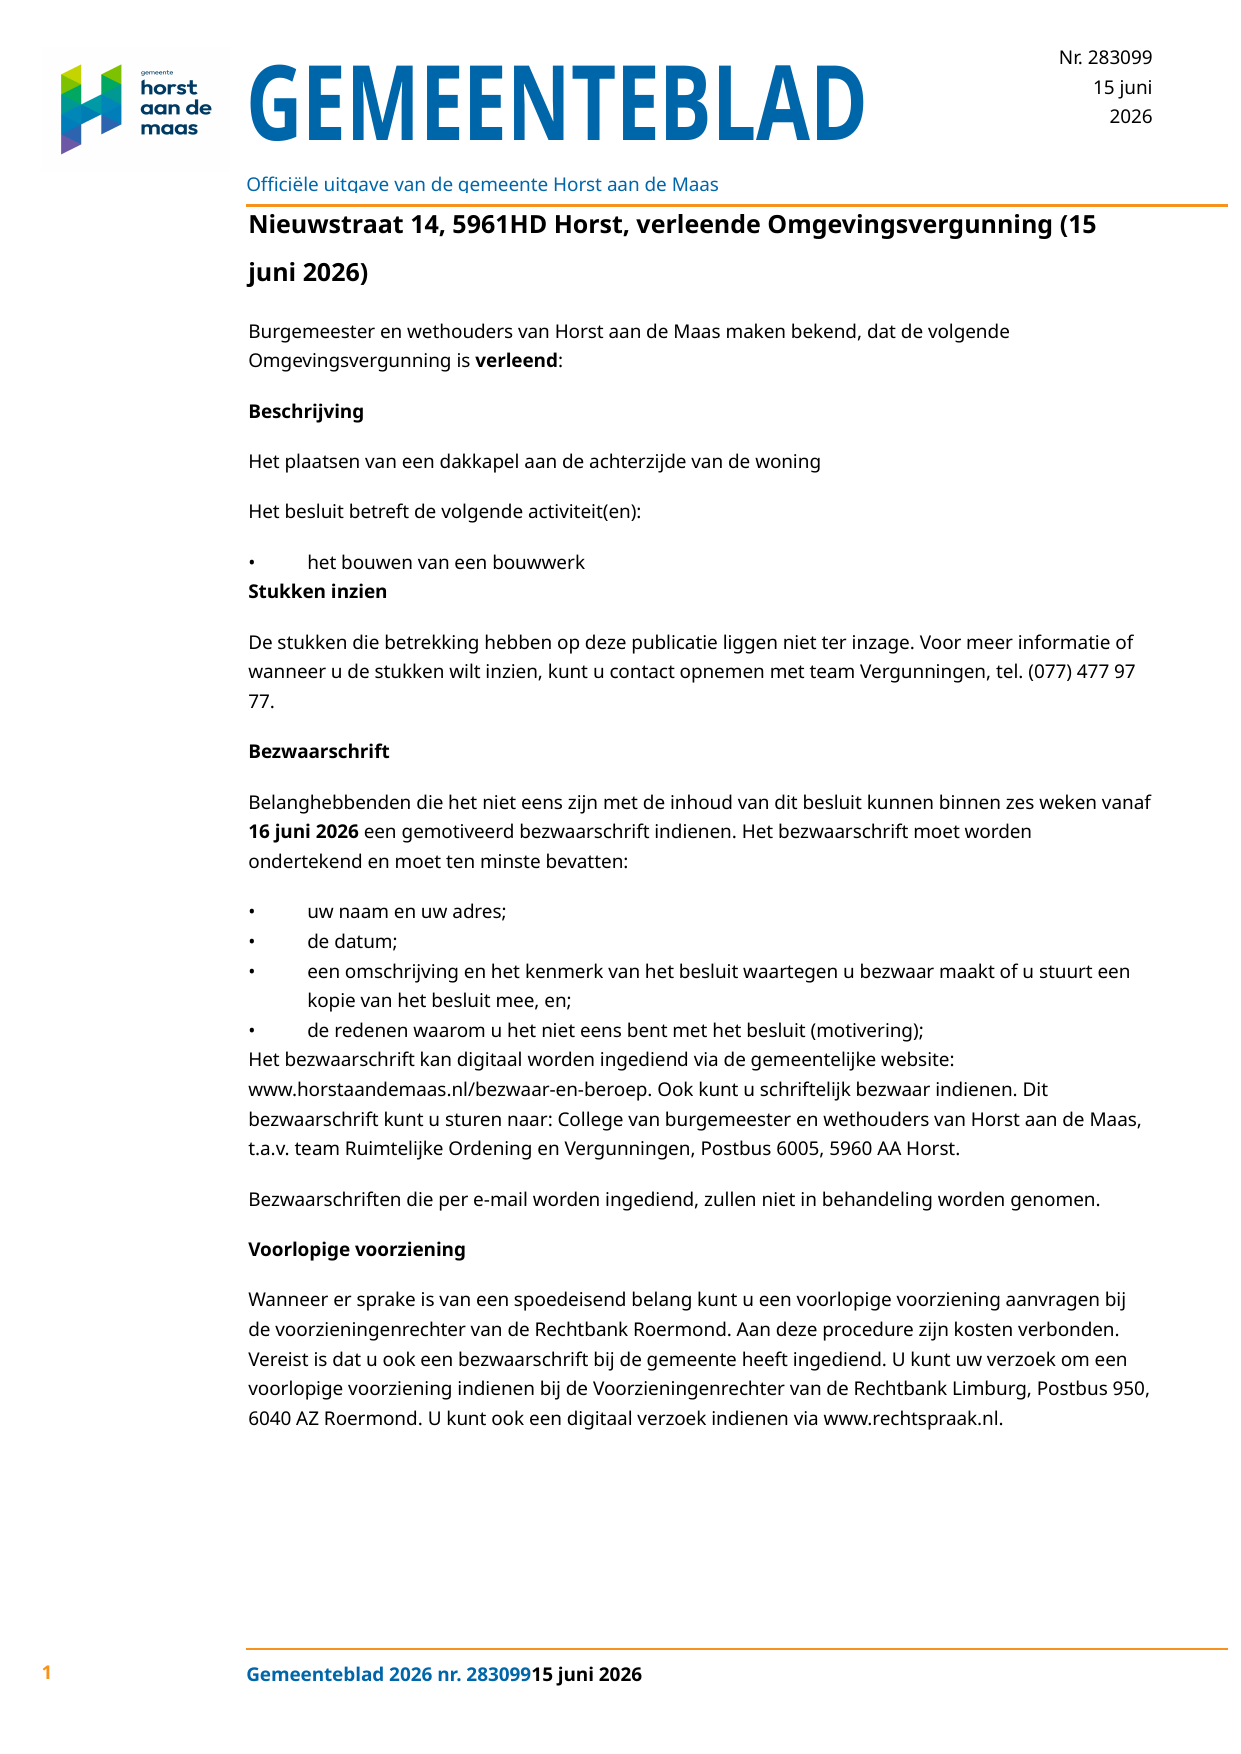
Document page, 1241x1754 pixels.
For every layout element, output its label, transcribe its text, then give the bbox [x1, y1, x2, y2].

text Bezwaarschriften die per e-mail worden ingediend, zullen niet in behandeling worden genomen. [248, 1186, 1152, 1212]
list een omschrijving en het kenmerk van het besluit waartegen u bezwaar maakt of u stuurt een kopie van het besluit mee, en; [248, 958, 1152, 1013]
text Nieuwstraat 14, 5961HD Horst, verleende Omgevingsvergunning (15 juni 2026) [248, 207, 1152, 288]
text Stukken inzien [248, 579, 1152, 604]
picture [41, 47, 231, 172]
list het bouwen van een bouwwerk [248, 549, 1152, 575]
list de redenen waarom u het niet eens bent met het besluit (motivering); [248, 1017, 1152, 1043]
text De stukken die betrekking hebben op deze publicatie liggen niet ter inzage. Voor meer informatie of wanneer u de stukken wilt inzien, kunt u contact opnemen met team Vergunningen, tel. (077) 477 97 77. [248, 629, 1152, 714]
text Burgemeester en wethouders van Horst aan de Maas maken bekend, dat de volgende Omgevingsvergunning is verleend: [248, 318, 1152, 373]
text Bezwaarschrift [248, 739, 1152, 764]
text Beschrijving [248, 398, 1152, 424]
text Belanghebbenden die het niet eens zijn met de inhoud van dit besluit kunnen binnen zes weken vanaf 16 juni 2026 een gemotiveerd bezwaarschrift indienen. Het bezwaarschrift moet worden ondertekend en moet ten minste bevatten: [248, 789, 1152, 874]
text Het bezwaarschrift kan digitaal worden ingediend via de gemeentelijke website: www.horstaandemaas.nl/bezwaar-en-beroep. Ook kunt u schriftelijk bezwaar indienen. Dit bezwaarschrift kunt u sturen naar: College van burgemeester en wethouders van Horst aan de Maas, t.a.v. team Ruimtelijke Ordening en Vergunningen, Postbus 6005, 5960 AA Horst. [248, 1047, 1152, 1161]
list uw naam en uw adres; [248, 899, 1152, 924]
text Wanneer er sprake is van een spoedeisend belang kunt u een voorlopige voorziening aanvragen bij de voorzieningenrechter van de Rechtbank Roermond. Aan deze procedure zijn kosten verbonden. Vereist is dat u ook een bezwaarschrift bij de gemeente heeft ingediend. U kunt uw verzoek om een voorlopige voorziening indienen bij de Voorzieningenrechter van de Rechtbank Limburg, Postbus 950, 6040 AZ Roermond. U kunt ook een digitaal verzoek indienen via www.rechtspraak.nl. [248, 1287, 1152, 1431]
text Het besluit betreft de volgende activiteit(en): [248, 499, 1152, 524]
list de datum; [248, 928, 1152, 954]
text Voorlopige voorziening [248, 1236, 1152, 1262]
text Het plaatsen van een dakkapel aan de achterzijde van de woning [248, 448, 1152, 474]
